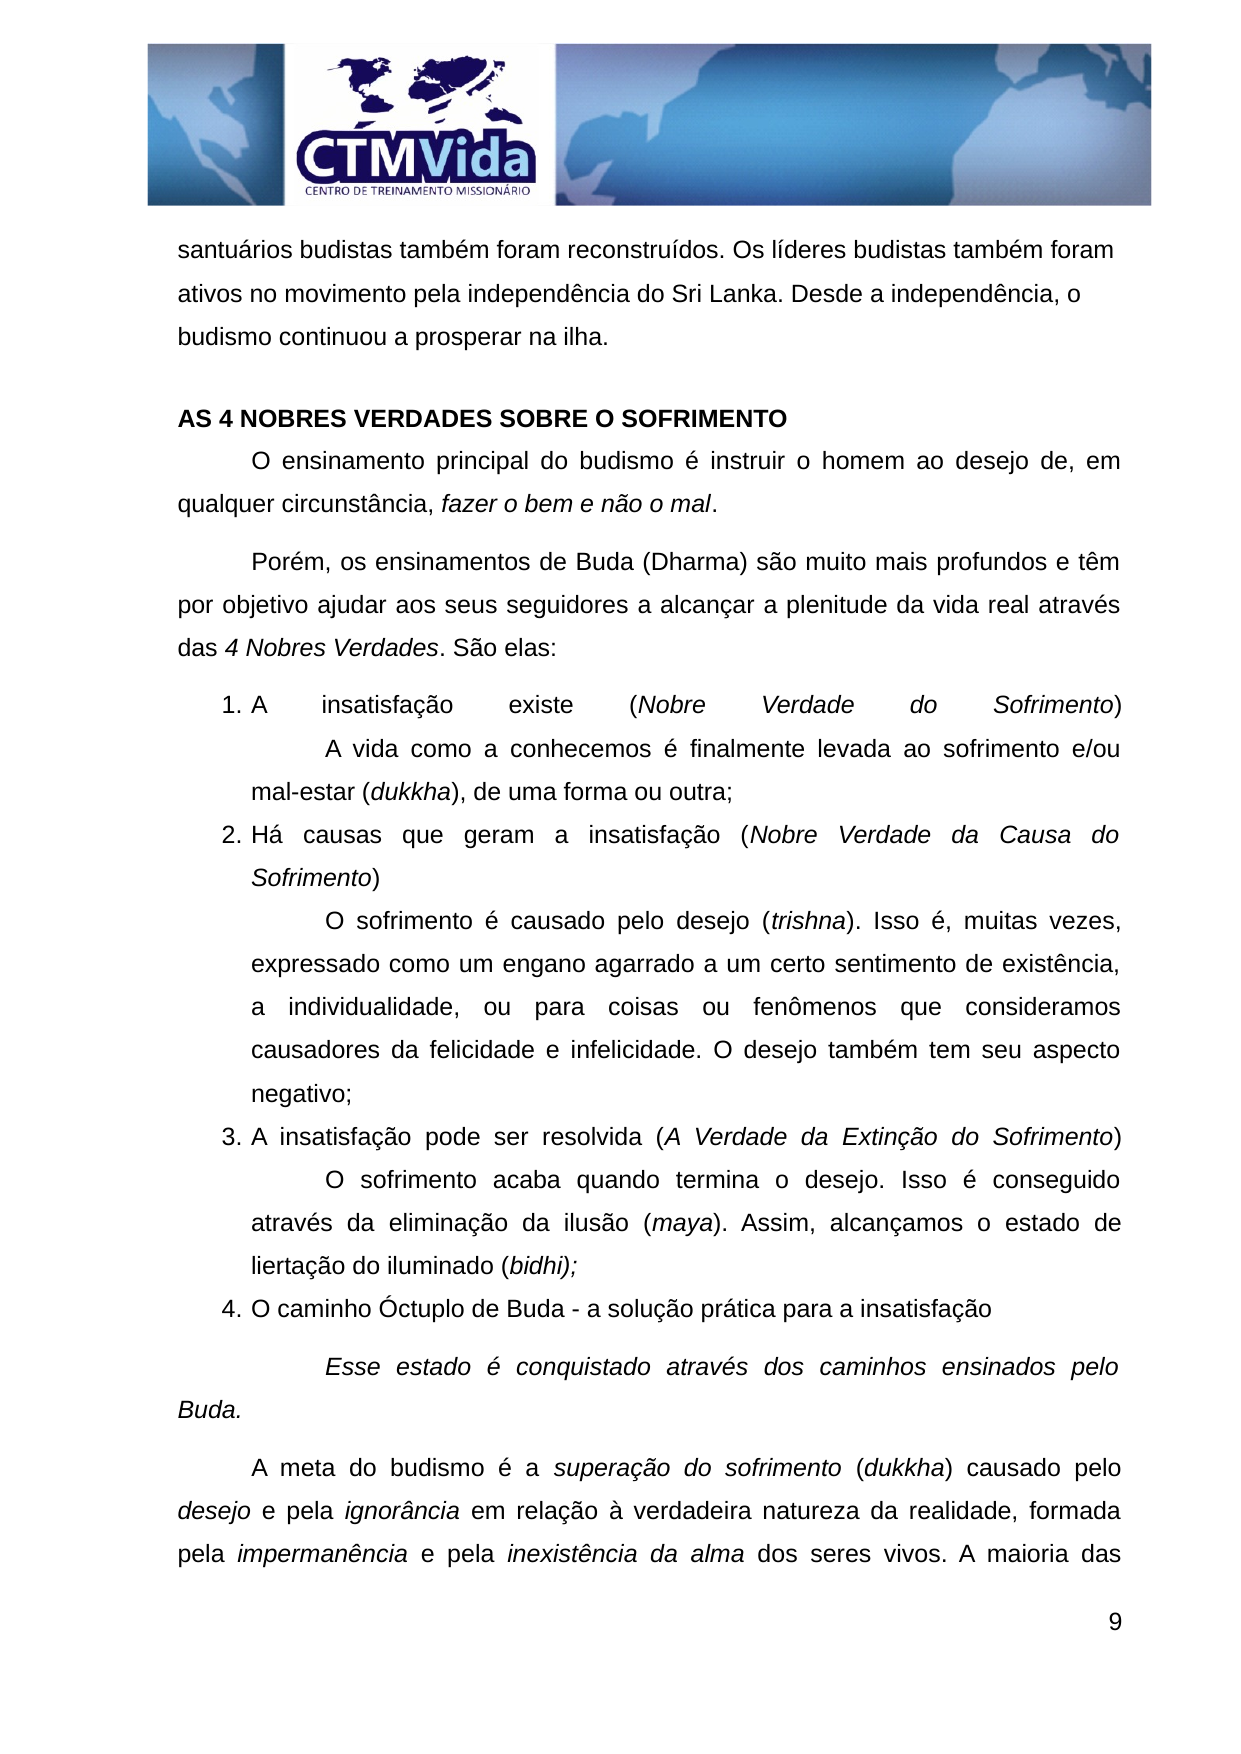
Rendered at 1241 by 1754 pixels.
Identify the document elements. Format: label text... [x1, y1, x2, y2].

list A insatisfação existe (Nobre Verdade do Sofrimento) A vida como a conhecemos é finalmente levada ao sofrimento e/ou mal-estar (dukkha), de uma forma ou outra; [221, 690, 1122, 805]
list O caminho Óctuplo de Buda - a solução prática para a insatisfação [221, 1294, 1122, 1323]
text Esse estado é conquistado através dos caminhos ensinados pelo Buda. [177, 1352, 1122, 1424]
list Há causas que geram a insatisfação (Nobre Verdade da Causa do Sofrimento) O sofrimento é causado pelo desejo (trishna). Isso é, muitas vezes, expressado como um engano agarrado a um certo sentimento de existência, a individualidade, ou para coisas ou fenômenos que consideramos causadores da felicidade e infelicidade. O desejo também tem seu aspecto negativo; [221, 820, 1122, 1107]
text santuários budistas também foram reconstruídos. Os líderes budistas também foram ativos no movimento pela independência do Sri Lanka. Desde a independência, o budismo continuou a prosperar na ilha. [177, 235, 1122, 350]
text Porém, os ensinamentos de Buda (Dharma) são muito mais profundos e têm por objetivo ajudar aos seus seguidores a alcançar a plenitude da vida real através das 4 Nobres Verdades. São elas: [177, 546, 1122, 661]
text A meta do budismo é a superação do sofrimento (dukkha) causado pelo desejo e pela ignorância em relação à verdadeira natureza da realidade, formada pela impermanência e pela inexistência da alma dos seres vivos. A maioria das [177, 1453, 1122, 1568]
subtitle As 4 Nobres verdades sobre o sofrimento [177, 404, 1122, 433]
picture [147, 43, 1152, 206]
list A insatisfação pode ser resolvida (A Verdade da Extinção do Sofrimento) O sofrimento acaba quando termina o desejo. Isso é conseguido através da eliminação da ilusão (maya). Assim, alcançamos o estado de liertação do iluminado (bidhi); [221, 1122, 1122, 1280]
text O ensinamento principal do budismo é instruir o homem ao desejo de, em qualquer circunstância, fazer o bem e não o mal. [177, 446, 1122, 517]
